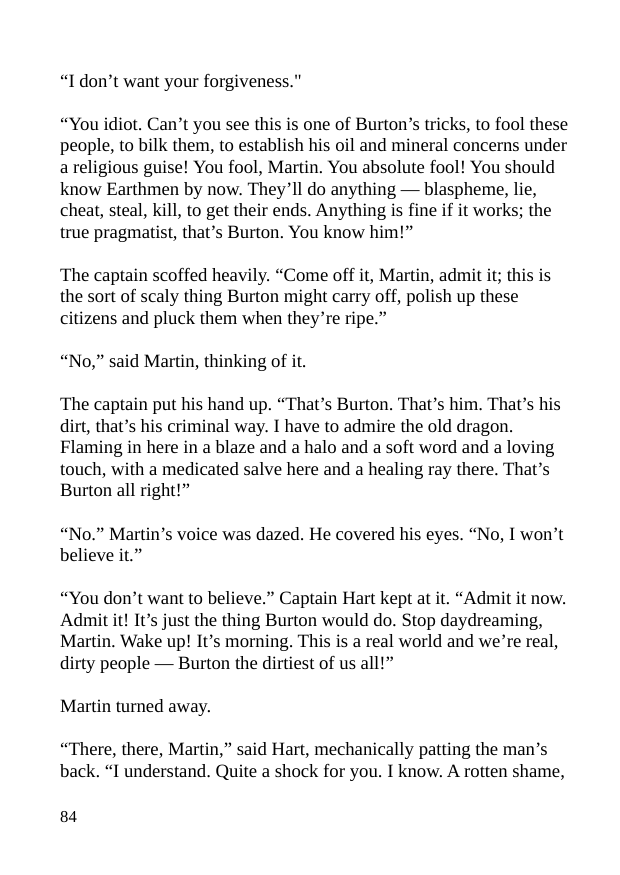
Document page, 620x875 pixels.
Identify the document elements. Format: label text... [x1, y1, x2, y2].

text “I don’t want your forgiveness." “You idiot. Can’t you see this is one of Burton’s tricks, to fool these people, to bilk them, to establish his oil and mineral concerns under a religious guise! You fool, Martin. You absolute fool! You should know Earthmen by now. They’ll do anything — blaspheme, lie, cheat, steal, kill, to get their ends. Anything is fine if it works; the true pragmatist, that’s Burton. You know him!” The captain scoffed heavily. “Come off it, Martin, admit it; this is the sort of scaly thing Burton might carry off, polish up these citizens and pluck them when they’re ripe.” “No,” said Martin, thinking of it. The captain put his hand up. “That’s Burton. That’s him. That’s his dirt, that’s his criminal way. I have to admire the old dragon. Flaming in here in a blaze and a halo and a soft word and a loving touch, with a medicated salve here and a healing ray there. That’s Burton all right!” “No.” Martin’s voice was dazed. He covered his eyes. “No, I won’t believe it.” “You don’t want to believe.” Captain Hart kept at it. “Admit it now. Admit it! It’s just the thing Burton would do. Stop daydreaming, Martin. Wake up! It’s morning. This is a real world and we’re real, dirty people — Burton the dirtiest of us all!” Martin turned away. “There, there, Martin,” said Hart, mechanically patting the man’s back. “I understand. Quite a shock for you. I know. A rotten shame, [60, 48, 571, 781]
